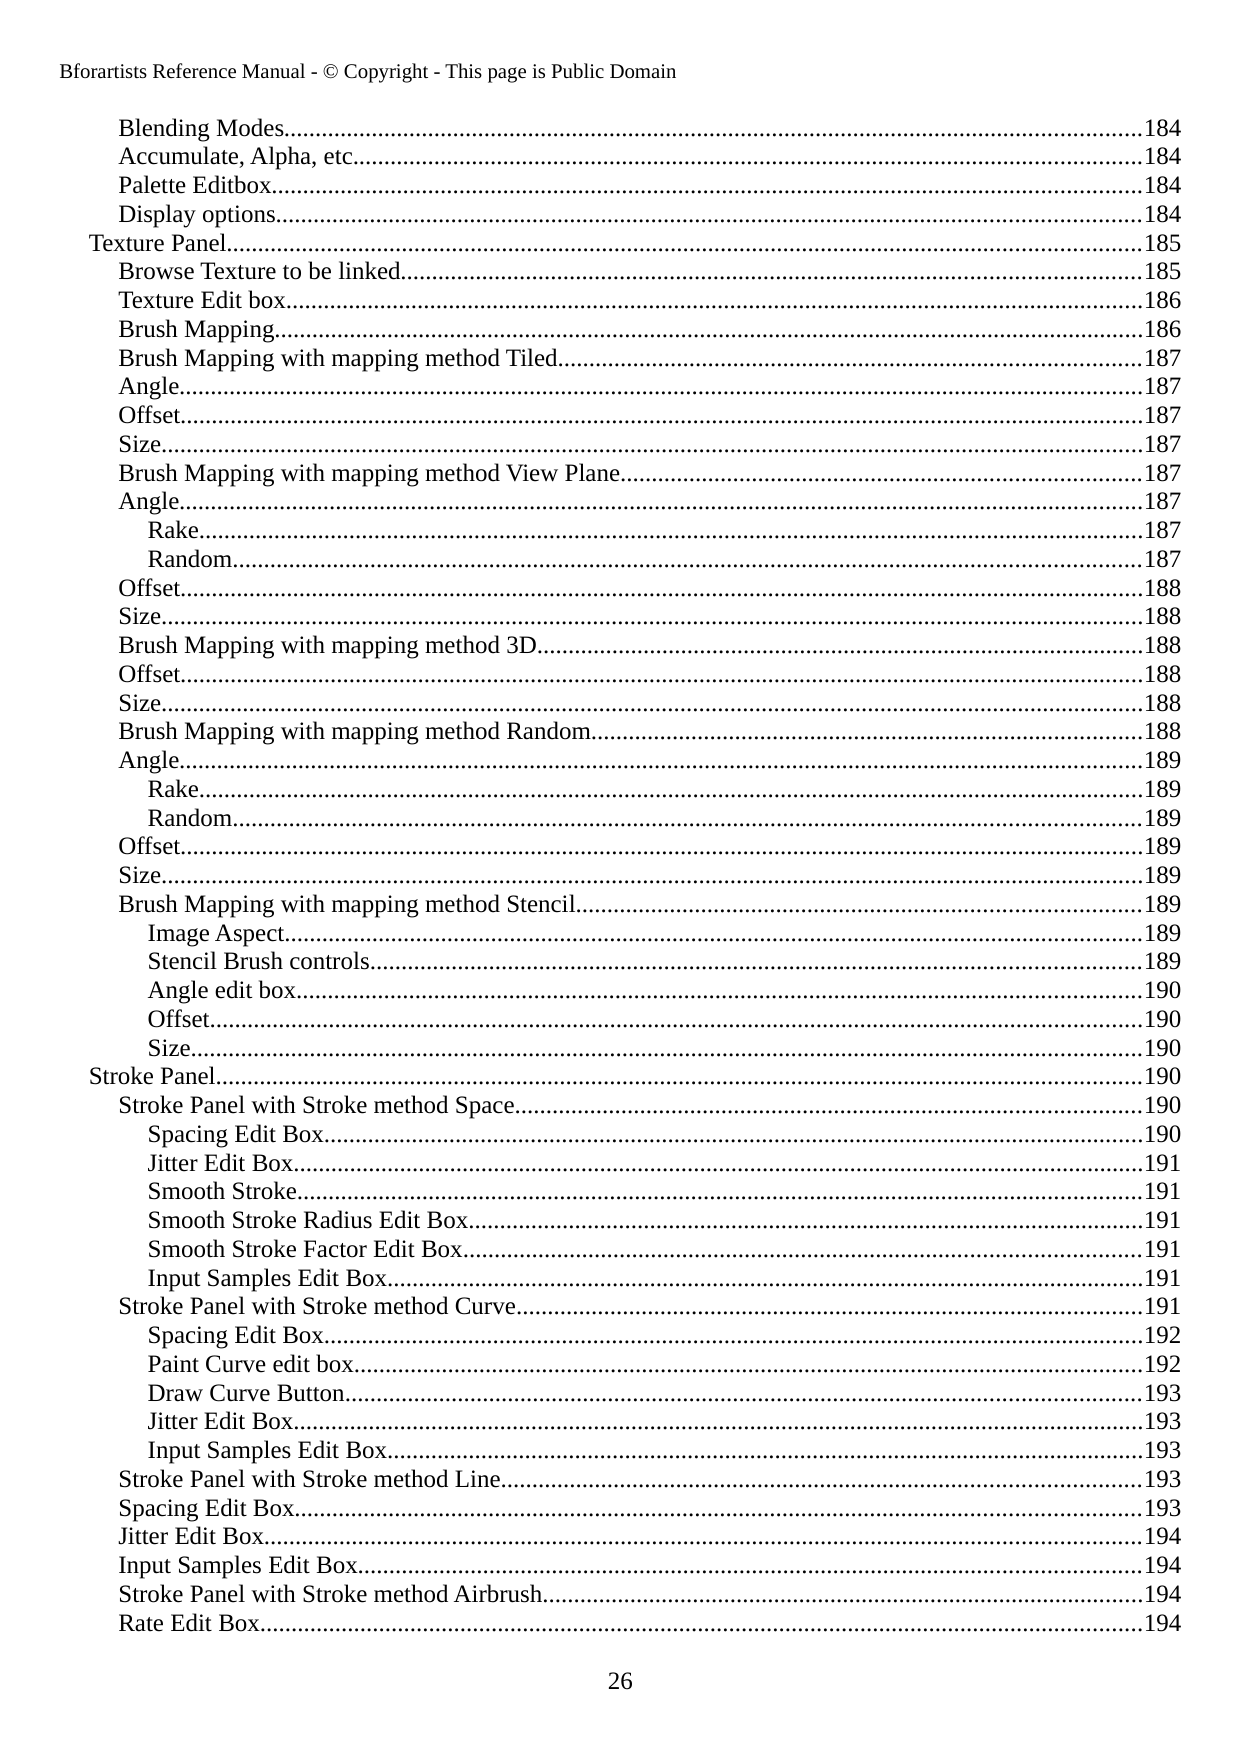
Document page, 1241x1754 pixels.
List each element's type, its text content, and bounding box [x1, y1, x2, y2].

text Jitter Edit Box 191 [147, 1148, 1181, 1176]
text Jitter Edit Box 194 [118, 1521, 1181, 1550]
text Offset 188 [118, 659, 1181, 688]
text Texture Panel 185 [88, 228, 1181, 256]
text Smooth Stroke Radius Edit Box 191 [147, 1205, 1181, 1234]
text Image Aspect 189 [147, 918, 1181, 946]
text Stroke Panel 190 [88, 1061, 1181, 1090]
text Angle 187 [118, 486, 1181, 515]
text Spacing Edit Box 193 [118, 1493, 1181, 1521]
text Stroke Panel with Stroke method Airbrush 194 [118, 1579, 1181, 1608]
text Spacing Edit Box 192 [147, 1320, 1181, 1349]
text Angle edit box 190 [147, 975, 1181, 1004]
text Rake 189 [147, 774, 1181, 803]
text Smooth Stroke 191 [147, 1176, 1181, 1205]
text Size 190 [147, 1033, 1181, 1061]
text Stroke Panel with Stroke method Space 190 [118, 1090, 1181, 1119]
text Spacing Edit Box 190 [147, 1119, 1181, 1148]
text Angle 189 [118, 745, 1181, 774]
text Input Samples Edit Box 194 [118, 1550, 1181, 1579]
text Display options 184 [118, 199, 1181, 228]
text Blending Modes 184 [118, 113, 1181, 141]
text Size 188 [118, 688, 1181, 716]
text Brush Mapping with mapping method Tiled 187 [118, 343, 1181, 371]
text Smooth Stroke Factor Edit Box 191 [147, 1234, 1181, 1263]
text Stroke Panel with Stroke method Line 193 [118, 1464, 1181, 1493]
text Input Samples Edit Box 191 [147, 1263, 1181, 1291]
text Brush Mapping with mapping method Random 188 [118, 716, 1181, 745]
text Rate Edit Box 194 [118, 1608, 1181, 1636]
text Offset 190 [147, 1004, 1181, 1033]
text Brush Mapping with mapping method 3D 188 [118, 630, 1181, 659]
text Random 187 [147, 544, 1181, 573]
text Size 188 [118, 601, 1181, 630]
text Browse Texture to be linked 185 [118, 256, 1181, 285]
text Stroke Panel with Stroke method Curve 191 [118, 1291, 1181, 1320]
text Paint Curve edit box 192 [147, 1349, 1181, 1378]
text Jitter Edit Box 193 [147, 1406, 1181, 1435]
text Brush Mapping with mapping method Stencil 189 [118, 889, 1181, 918]
text Size 187 [118, 429, 1181, 458]
text Size 189 [118, 860, 1181, 889]
text Brush Mapping with mapping method View Plane 187 [118, 458, 1181, 486]
text Angle 187 [118, 371, 1181, 400]
text Offset 187 [118, 400, 1181, 429]
text Stencil Brush controls 189 [147, 946, 1181, 975]
text Random 189 [147, 803, 1181, 831]
text Accumulate, Alpha, etc. 184 [118, 141, 1181, 170]
text Offset 188 [118, 573, 1181, 601]
text Brush Mapping 186 [118, 314, 1181, 343]
text Palette Editbox 184 [118, 170, 1181, 199]
text Offset 189 [118, 831, 1181, 860]
text Draw Curve Button 193 [147, 1378, 1181, 1406]
text Input Samples Edit Box 193 [147, 1435, 1181, 1464]
text Rake 187 [147, 515, 1181, 544]
text Texture Edit box 186 [118, 285, 1181, 314]
